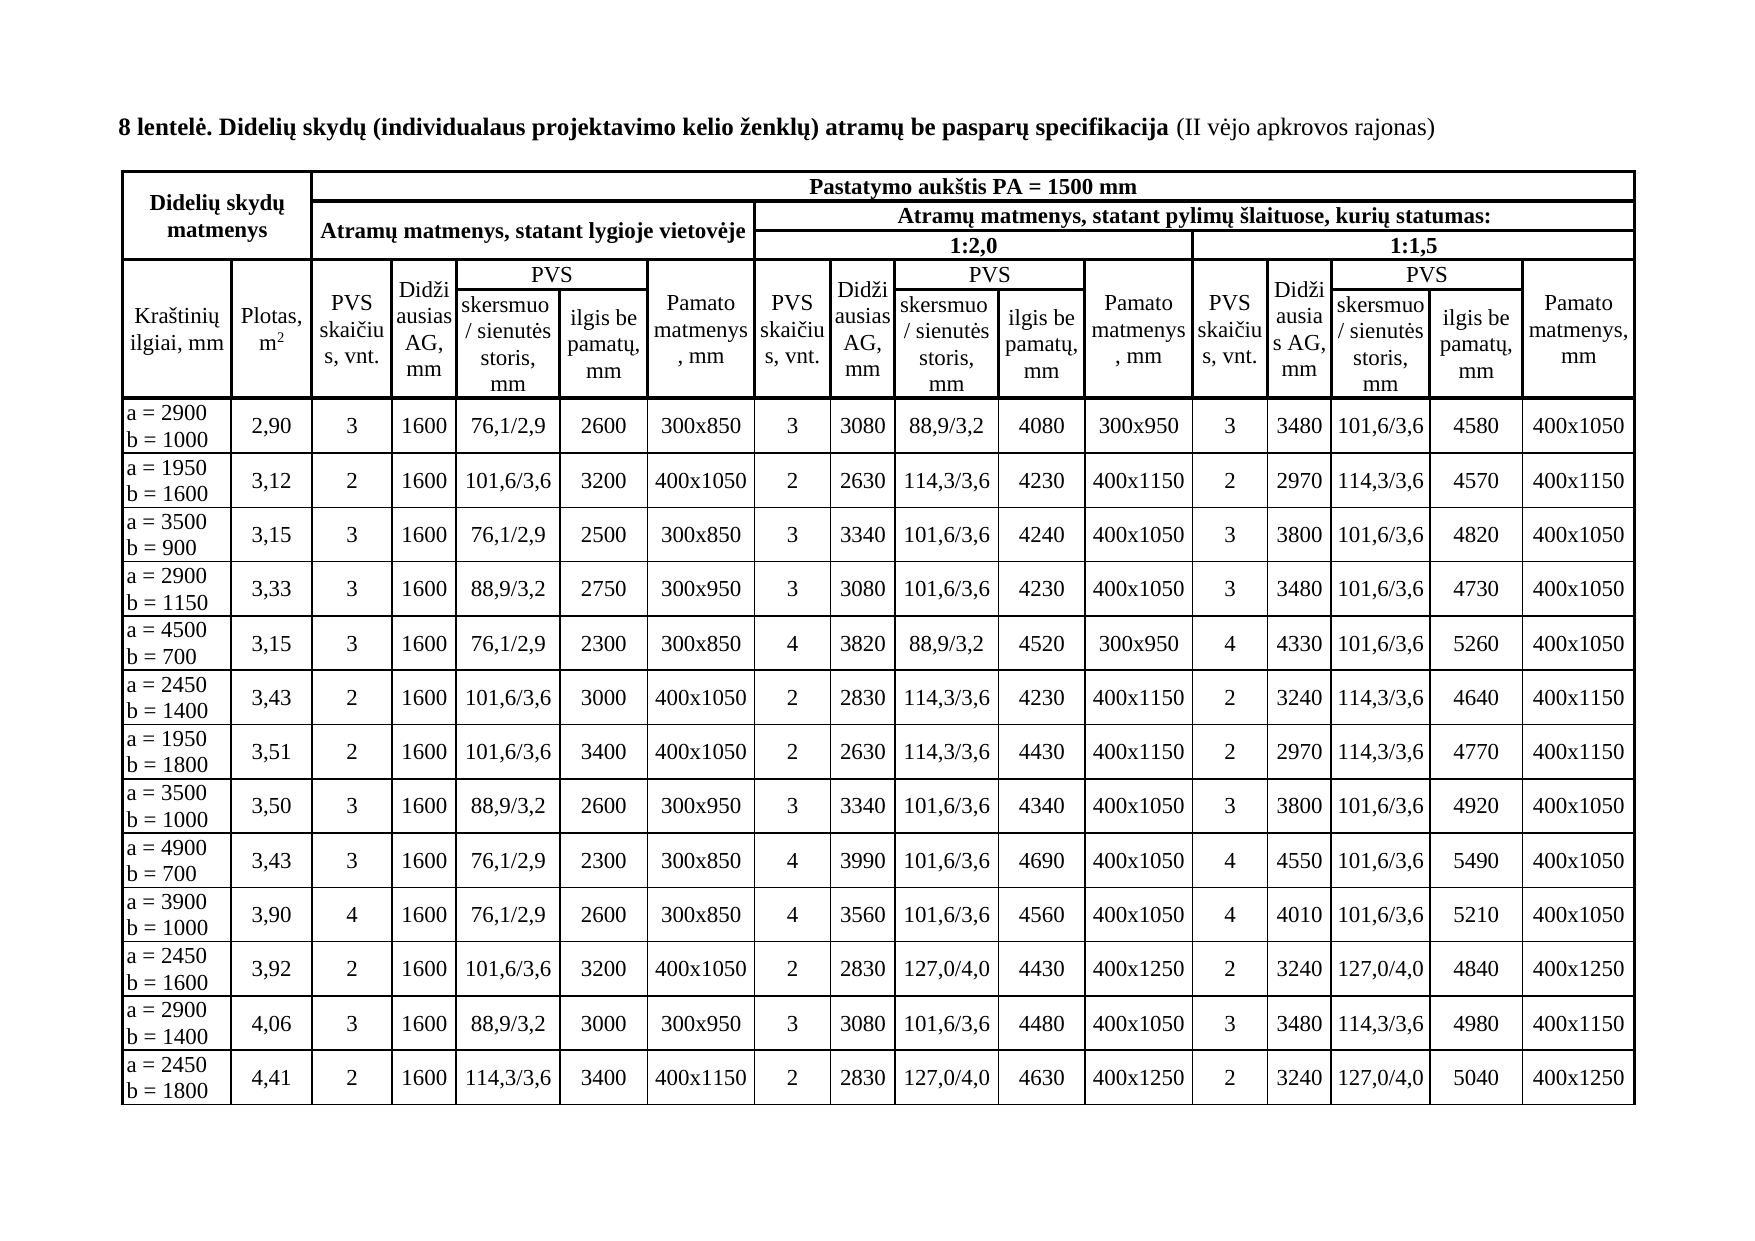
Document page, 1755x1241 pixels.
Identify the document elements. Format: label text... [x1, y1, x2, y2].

table_cell 4730 [1431, 562, 1522, 615]
table_cell 2300 [561, 617, 647, 669]
table_cell 114,3/3,6 [457, 1051, 559, 1103]
table_cell 2 [755, 942, 830, 995]
table_cell 300x950 [648, 562, 754, 615]
table_cell 300x850 [648, 834, 754, 886]
table_cell 400x1150 [1086, 671, 1192, 723]
table_cell 2 [755, 1051, 830, 1103]
table_cell 5490 [1431, 834, 1522, 886]
table_cell 114,3/3,6 [1332, 997, 1429, 1049]
table_cell 300x950 [648, 997, 754, 1049]
table_cell 5210 [1431, 888, 1522, 941]
table_cell 3480 [1268, 997, 1330, 1049]
table_cell 4550 [1268, 834, 1330, 886]
table_cell 3,43 [232, 671, 311, 723]
table_cell PVS skaičius, vnt. [756, 261, 829, 396]
table_cell 1600 [393, 725, 455, 778]
table_cell 101,6/3,6 [1332, 508, 1429, 561]
table_cell ilgis be pamatų, mm [1431, 291, 1521, 396]
table_cell PVS [1333, 261, 1521, 288]
table_cell Didžiausias AG, mm [393, 261, 455, 396]
table_cell 400x1050 [1523, 780, 1633, 832]
table_cell 400x1050 [1523, 834, 1633, 886]
table_cell 88,9/3,2 [896, 400, 998, 452]
table_cell 400x1250 [1086, 942, 1192, 995]
table_cell 2 [1193, 942, 1267, 995]
table_cell 101,6/3,6 [1332, 888, 1429, 941]
table_cell 4230 [999, 454, 1084, 506]
table_cell 300x950 [648, 780, 754, 832]
table_cell Pamato matmenys, mm [1524, 261, 1633, 396]
table_cell 3 [755, 780, 830, 832]
table_cell 4480 [999, 997, 1084, 1049]
table_cell 4570 [1431, 454, 1522, 506]
table_cell 4920 [1431, 780, 1522, 832]
table_cell 114,3/3,6 [896, 725, 998, 778]
table_cell a = 2900 b = 1000 [124, 400, 230, 452]
table_cell 101,6/3,6 [457, 671, 559, 723]
table_cell 3480 [1268, 400, 1330, 452]
table_cell 1600 [393, 780, 455, 832]
table_cell 2 [313, 725, 391, 778]
table_cell 400x1250 [1086, 1051, 1192, 1103]
table_cell 101,6/3,6 [457, 725, 559, 778]
table_cell 400x1050 [648, 942, 754, 995]
table_cell a = 2900 b = 1150 [124, 562, 230, 615]
table_cell 4230 [999, 562, 1084, 615]
table_cell 3 [755, 997, 830, 1049]
table_cell 400x1050 [1086, 780, 1192, 832]
table_cell skersmuo / sienutės storis, mm [458, 291, 558, 396]
table_cell 76,1/2,9 [457, 617, 559, 669]
table_cell 101,6/3,6 [1332, 780, 1429, 832]
table_cell a = 3900 b = 1000 [124, 888, 230, 941]
table_cell 2630 [831, 725, 894, 778]
table_cell 3800 [1268, 780, 1330, 832]
table_cell 5040 [1431, 1051, 1522, 1103]
table_cell 4010 [1268, 888, 1330, 941]
table_cell 3240 [1268, 671, 1330, 723]
table_cell 4820 [1431, 508, 1522, 561]
table_cell 101,6/3,6 [1332, 400, 1429, 452]
table_cell 1600 [393, 562, 455, 615]
table_cell 4580 [1431, 400, 1522, 452]
table_cell 3340 [831, 780, 894, 832]
table_cell Atramų matmenys, statant lygioje vietovėje [313, 203, 753, 258]
table_cell 3,90 [232, 888, 311, 941]
table_cell 101,6/3,6 [896, 780, 998, 832]
table_cell 2830 [831, 671, 894, 723]
table_cell 3240 [1268, 942, 1330, 995]
table_cell 101,6/3,6 [1332, 834, 1429, 886]
table_cell 3,43 [232, 834, 311, 886]
table_cell 3200 [561, 454, 647, 506]
table_cell 2500 [561, 508, 647, 561]
table_cell 2970 [1268, 725, 1330, 778]
table_cell 3 [755, 562, 830, 615]
table_cell 101,6/3,6 [896, 888, 998, 941]
table_cell 88,9/3,2 [457, 780, 559, 832]
table_cell 3080 [831, 562, 894, 615]
table_cell a = 4900 b = 700 [124, 834, 230, 886]
table_cell 400x1050 [648, 725, 754, 778]
table_cell 4980 [1431, 997, 1522, 1049]
table_cell 127,0/4,0 [1332, 942, 1429, 995]
table_cell 127,0/4,0 [1332, 1051, 1429, 1103]
table_cell 4 [755, 888, 830, 941]
table_cell 400x1050 [1523, 562, 1633, 615]
table_cell 3 [1193, 562, 1267, 615]
table_cell 4 [755, 617, 830, 669]
table_cell Pamato matmenys, mm [649, 261, 753, 396]
table_cell Plotas, m2 [233, 261, 310, 396]
table_cell 2,90 [232, 400, 311, 452]
table_cell 400x1050 [1086, 508, 1192, 561]
table_cell 114,3/3,6 [1332, 454, 1429, 506]
table_cell 300x950 [1086, 617, 1192, 669]
table_cell ilgis be pamatų, mm [1000, 291, 1083, 396]
table_cell 3 [755, 508, 830, 561]
table_cell 114,3/3,6 [1332, 725, 1429, 778]
table_cell ilgis be pamatų, mm [561, 291, 646, 396]
table_cell PVS skaičius, vnt. [313, 261, 390, 396]
table_cell 2600 [561, 888, 647, 941]
table_cell 4340 [999, 780, 1084, 832]
table_cell 3 [1193, 780, 1267, 832]
table_cell 3080 [831, 400, 894, 452]
table_cell 400x1050 [1086, 888, 1192, 941]
table_cell 88,9/3,2 [896, 617, 998, 669]
table_cell 1:1,5 [1194, 232, 1633, 258]
table_cell 4 [755, 834, 830, 886]
table_cell 3 [313, 834, 391, 886]
table_cell a = 1950 b = 1600 [124, 454, 230, 506]
table_cell 2 [313, 1051, 391, 1103]
table_cell 400x1150 [648, 1051, 754, 1103]
table_cell 3 [313, 508, 391, 561]
table_cell 3 [313, 400, 391, 452]
table_cell 3340 [831, 508, 894, 561]
table_cell Didžiausias AG, mm [1269, 261, 1330, 396]
table_cell 5260 [1431, 617, 1522, 669]
table_cell skersmuo / sienutės storis, mm [1333, 291, 1428, 396]
table_cell 400x1050 [648, 454, 754, 506]
table_cell 400x1150 [1523, 725, 1633, 778]
table_cell 3480 [1268, 562, 1330, 615]
table_cell 4430 [999, 942, 1084, 995]
table_cell 400x1150 [1086, 725, 1192, 778]
table_cell 88,9/3,2 [457, 562, 559, 615]
table_cell 3560 [831, 888, 894, 941]
table_cell a = 3500 b = 1000 [124, 780, 230, 832]
table_cell 300x850 [648, 400, 754, 452]
table_cell 300x850 [648, 617, 754, 669]
table_cell 400x1150 [1523, 671, 1633, 723]
table_cell a = 2450 b = 1800 [124, 1051, 230, 1103]
table_cell 4430 [999, 725, 1084, 778]
table_cell 2600 [561, 780, 647, 832]
table_header Didelių skydų matmenys [124, 173, 310, 258]
table_cell 4330 [1268, 617, 1330, 669]
table_cell 400x1250 [1523, 942, 1633, 995]
table_cell 1600 [393, 942, 455, 995]
table_cell Kraštinių ilgiai, mm [124, 261, 230, 396]
table_cell 4640 [1431, 671, 1522, 723]
table_cell 3080 [831, 997, 894, 1049]
table_cell 300x850 [648, 888, 754, 941]
table_cell 3 [1193, 508, 1267, 561]
table_cell 400x1150 [1523, 454, 1633, 506]
table_cell 400x1050 [1523, 400, 1633, 452]
table_cell 400x1150 [1086, 454, 1192, 506]
table_header Pastatymo aukštis PA = 1500 mm [313, 173, 1633, 199]
table_cell 4240 [999, 508, 1084, 561]
table_cell 3,92 [232, 942, 311, 995]
table_cell 3800 [1268, 508, 1330, 561]
table_cell 3 [755, 400, 830, 452]
table_cell PVS skaičius, vnt. [1194, 261, 1266, 396]
table_cell Pamato matmenys, mm [1086, 261, 1191, 396]
table_cell 114,3/3,6 [1332, 671, 1429, 723]
table_cell 3240 [1268, 1051, 1330, 1103]
table_cell 300x950 [1086, 400, 1192, 452]
table_cell 4690 [999, 834, 1084, 886]
table_cell 2 [755, 725, 830, 778]
table_cell 76,1/2,9 [457, 888, 559, 941]
table_cell a = 2900 b = 1400 [124, 997, 230, 1049]
table_cell 4,41 [232, 1051, 311, 1103]
table_cell 88,9/3,2 [457, 997, 559, 1049]
table_cell 3,15 [232, 508, 311, 561]
text 8 lentelė. Didelių skydų (individualaus projektavimo kelio ženklų) atramų be pasparų specifikacija (II vėjo apkrovos rajonas) [118, 112, 1636, 141]
table_cell 400x1050 [1086, 997, 1192, 1049]
table_cell a = 2450 b = 1400 [124, 671, 230, 723]
table_cell 2 [313, 942, 391, 995]
table_cell 300x850 [648, 508, 754, 561]
table_cell 1600 [393, 834, 455, 886]
table_cell 101,6/3,6 [896, 997, 998, 1049]
table_cell 4 [1193, 617, 1267, 669]
table_cell 4520 [999, 617, 1084, 669]
table_cell 101,6/3,6 [1332, 562, 1429, 615]
table_cell 1600 [393, 508, 455, 561]
table_cell 4 [1193, 888, 1267, 941]
table_cell 400x1050 [1523, 888, 1633, 941]
table_cell 2 [755, 671, 830, 723]
table_cell 4,06 [232, 997, 311, 1049]
table_cell 3000 [561, 997, 647, 1049]
table_cell 3 [313, 617, 391, 669]
table_cell 3 [1193, 400, 1267, 452]
table_cell a = 3500 b = 900 [124, 508, 230, 561]
table_cell 127,0/4,0 [896, 942, 998, 995]
table_cell 1600 [393, 997, 455, 1049]
table_cell 3200 [561, 942, 647, 995]
table_cell 3990 [831, 834, 894, 886]
table_cell 3,51 [232, 725, 311, 778]
table_cell 2 [1193, 1051, 1267, 1103]
table_cell 101,6/3,6 [457, 942, 559, 995]
table_cell 2830 [831, 1051, 894, 1103]
table_cell 2300 [561, 834, 647, 886]
table_cell 101,6/3,6 [896, 562, 998, 615]
table_cell 2 [1193, 671, 1267, 723]
table_cell Atramų matmenys, statant pylimų šlaituose, kurių statumas: [756, 203, 1633, 229]
table_cell 4 [313, 888, 391, 941]
table_cell 3400 [561, 1051, 647, 1103]
table_cell 2 [755, 454, 830, 506]
table_cell a = 1950 b = 1800 [124, 725, 230, 778]
table_cell 127,0/4,0 [896, 1051, 998, 1103]
table_cell 1600 [393, 671, 455, 723]
table_cell 3 [313, 997, 391, 1049]
table_cell 3,50 [232, 780, 311, 832]
table_cell 2630 [831, 454, 894, 506]
table_cell 114,3/3,6 [896, 454, 998, 506]
table_cell 4840 [1431, 942, 1522, 995]
table_cell PVS [896, 261, 1083, 288]
table_cell 114,3/3,6 [896, 671, 998, 723]
table_cell 101,6/3,6 [457, 454, 559, 506]
table_cell 2970 [1268, 454, 1330, 506]
table_cell 3,12 [232, 454, 311, 506]
table_cell 2600 [561, 400, 647, 452]
table_cell 76,1/2,9 [457, 508, 559, 561]
table_cell 2750 [561, 562, 647, 615]
table_cell 400x1050 [648, 671, 754, 723]
table_cell 101,6/3,6 [1332, 617, 1429, 669]
table_cell 1:2,0 [756, 232, 1191, 258]
table_cell 2 [1193, 725, 1267, 778]
table_cell 1600 [393, 454, 455, 506]
table_cell 4230 [999, 671, 1084, 723]
table_cell 2 [313, 454, 391, 506]
table_cell 400x1050 [1086, 562, 1192, 615]
table_cell 3 [313, 780, 391, 832]
table_cell 3820 [831, 617, 894, 669]
table_cell 3,15 [232, 617, 311, 669]
table_cell skersmuo / sienutės storis, mm [896, 291, 997, 396]
table_cell 400x1250 [1523, 1051, 1633, 1103]
table_cell 4560 [999, 888, 1084, 941]
table_cell 101,6/3,6 [896, 508, 998, 561]
table_cell 2 [1193, 454, 1267, 506]
table_cell 4770 [1431, 725, 1522, 778]
table_cell 1600 [393, 400, 455, 452]
table_cell Didžiausias AG, mm [832, 261, 893, 396]
table_cell 4080 [999, 400, 1084, 452]
table_cell 400x1050 [1523, 508, 1633, 561]
table_cell a = 2450 b = 1600 [124, 942, 230, 995]
table_cell 1600 [393, 1051, 455, 1103]
table_cell 1600 [393, 617, 455, 669]
table_cell PVS [458, 261, 646, 288]
table_cell 76,1/2,9 [457, 834, 559, 886]
table_cell 1600 [393, 888, 455, 941]
table_cell 4 [1193, 834, 1267, 886]
table_cell 101,6/3,6 [896, 834, 998, 886]
table_cell 3400 [561, 725, 647, 778]
table_cell 3,33 [232, 562, 311, 615]
table_cell 400x1150 [1523, 997, 1633, 1049]
table_cell 3 [1193, 997, 1267, 1049]
table_cell 4630 [999, 1051, 1084, 1103]
table_cell a = 4500 b = 700 [124, 617, 230, 669]
table_cell 2 [313, 671, 391, 723]
table_cell 76,1/2,9 [457, 400, 559, 452]
table_cell 3 [313, 562, 391, 615]
table_cell 3000 [561, 671, 647, 723]
table_cell 2830 [831, 942, 894, 995]
table_cell 400x1050 [1523, 617, 1633, 669]
table_cell 400x1050 [1086, 834, 1192, 886]
